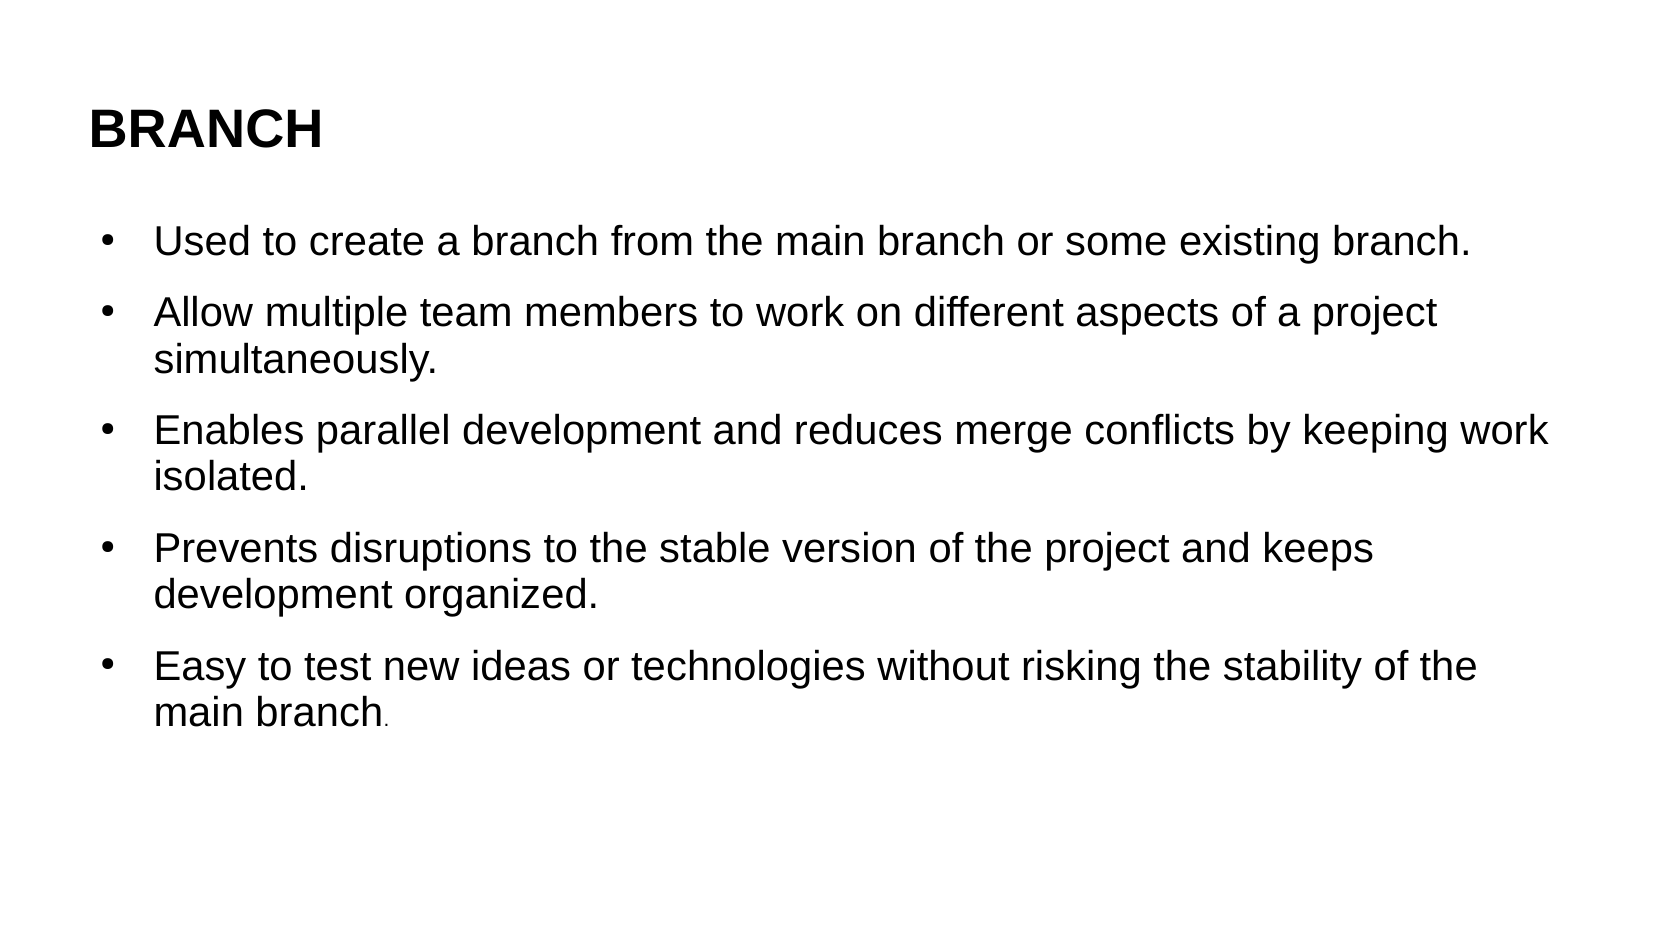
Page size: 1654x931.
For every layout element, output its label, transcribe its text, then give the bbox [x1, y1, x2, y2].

title BRANCH [88, 51, 1565, 207]
list Used to create a branch from the main branch or some existing branch. Allow multiple team members to work on different aspects of a project simultaneously. Enables parallel development and reduces merge conflicts by keeping work isolated. Prevents disruptions to the stable version of the project and keeps development organized. Easy to test new ideas or technologies without risking the stability of the main branch. [82, 217, 1571, 758]
